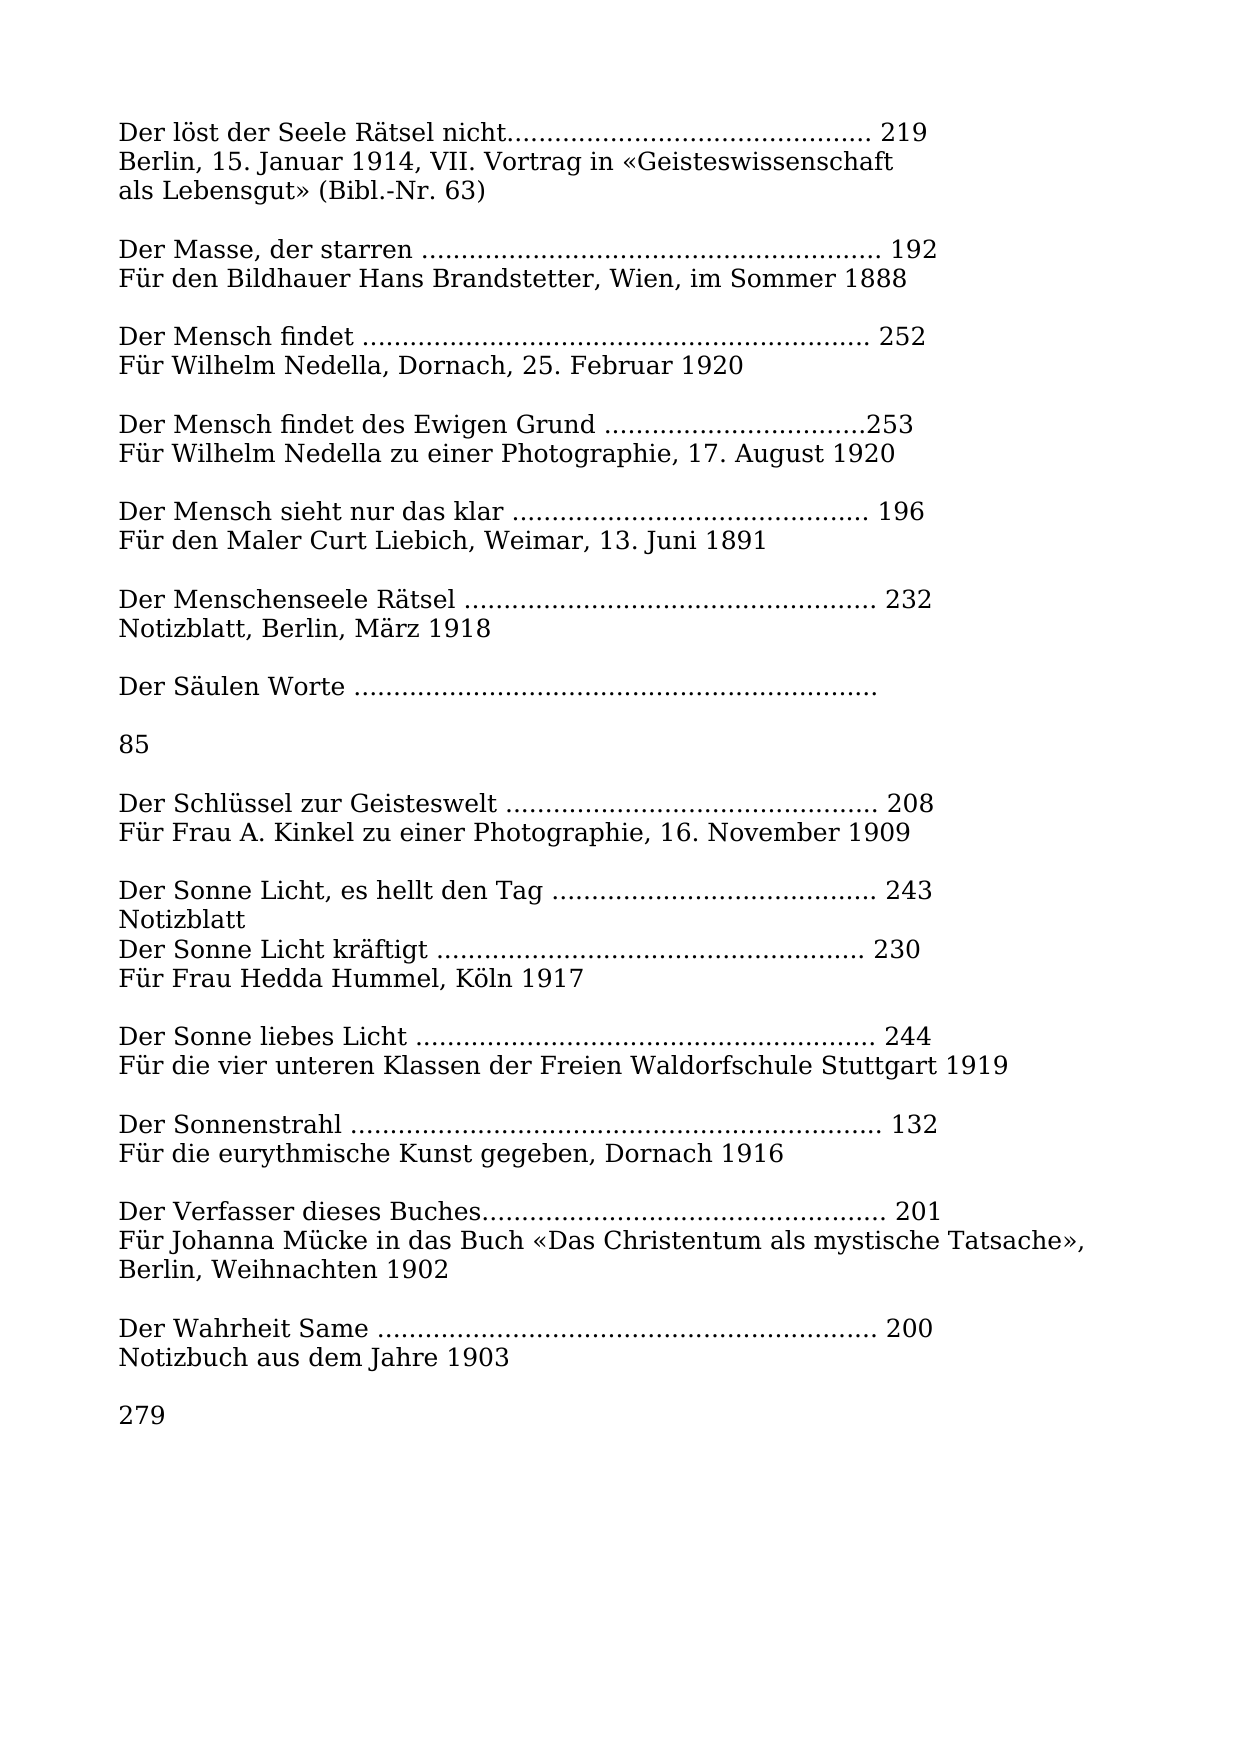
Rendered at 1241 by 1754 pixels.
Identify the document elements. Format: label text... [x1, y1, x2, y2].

text Der Verfasser dieses Buches................................................... 201 [118, 1197, 1122, 1226]
text Notizblatt [118, 906, 1122, 935]
text Für Frau Hedda Hummel, Köln 1917 [118, 964, 1122, 993]
text Berlin, 15. Januar 1914, VII. Vortrag in «Geisteswissenschaft [118, 147, 1122, 176]
text Für den Bildhauer Hans Brandstetter, Wien, im Sommer 1888 [118, 264, 1122, 293]
text Der Sonnenstrahl ................................................................... 132 [118, 1110, 1122, 1139]
text Der Sonne liebes Licht .......................................................... 244 [118, 1022, 1122, 1051]
text Notizblatt, Berlin, März 1918 [118, 614, 1122, 643]
text 279 [118, 1401, 1122, 1431]
text Für Johanna Mücke in das Buch «Das Christentum als mystische Tatsache», Berlin, Weihnachten 1902 [118, 1226, 1122, 1285]
text Der Masse, der starren .......................................................... 192 [118, 235, 1122, 264]
text Für Wilhelm Nedella zu einer Photographie, 17. August 1920 [118, 439, 1122, 468]
text Für Frau A. Kinkel zu einer Photographie, 16. November 1909 [118, 818, 1122, 847]
text Der Säulen Worte .................................................................. [118, 672, 1122, 701]
text Der Menschenseele Rätsel .................................................... 232 [118, 585, 1122, 614]
text als Lebensgut» (Bibl.-Nr. 63) [118, 176, 1122, 206]
text Der Wahrheit Same ............................................................... 200 [118, 1314, 1122, 1343]
text Für den Maler Curt Liebich, Weimar, 13. Juni 1891 [118, 526, 1122, 556]
text Der löst der Seele Rätsel nicht.............................................. 219 [118, 118, 1122, 147]
text Für die eurythmische Kunst gegeben, Dornach 1916 [118, 1139, 1122, 1168]
text Der Mensch sieht nur das klar ............................................. 196 [118, 497, 1122, 526]
text Der Mensch findet des Ewigen Grund .................................253 [118, 410, 1122, 439]
text Der Mensch findet ................................................................ 252 [118, 322, 1122, 351]
text Der Sonne Licht, es hellt den Tag ......................................... 243 [118, 876, 1122, 906]
text Für Wilhelm Nedella, Dornach, 25. Februar 1920 [118, 351, 1122, 381]
text Für die vier unteren Klassen der Freien Waldorfschule Stuttgart 1919 [118, 1051, 1122, 1081]
text Notizbuch aus dem Jahre 1903 [118, 1343, 1122, 1372]
text Der Schlüssel zur Geisteswelt ............................................... 208 [118, 789, 1122, 818]
text 85 [118, 731, 1122, 760]
text Der Sonne Licht kräftigt ...................................................... 230 [118, 935, 1122, 964]
